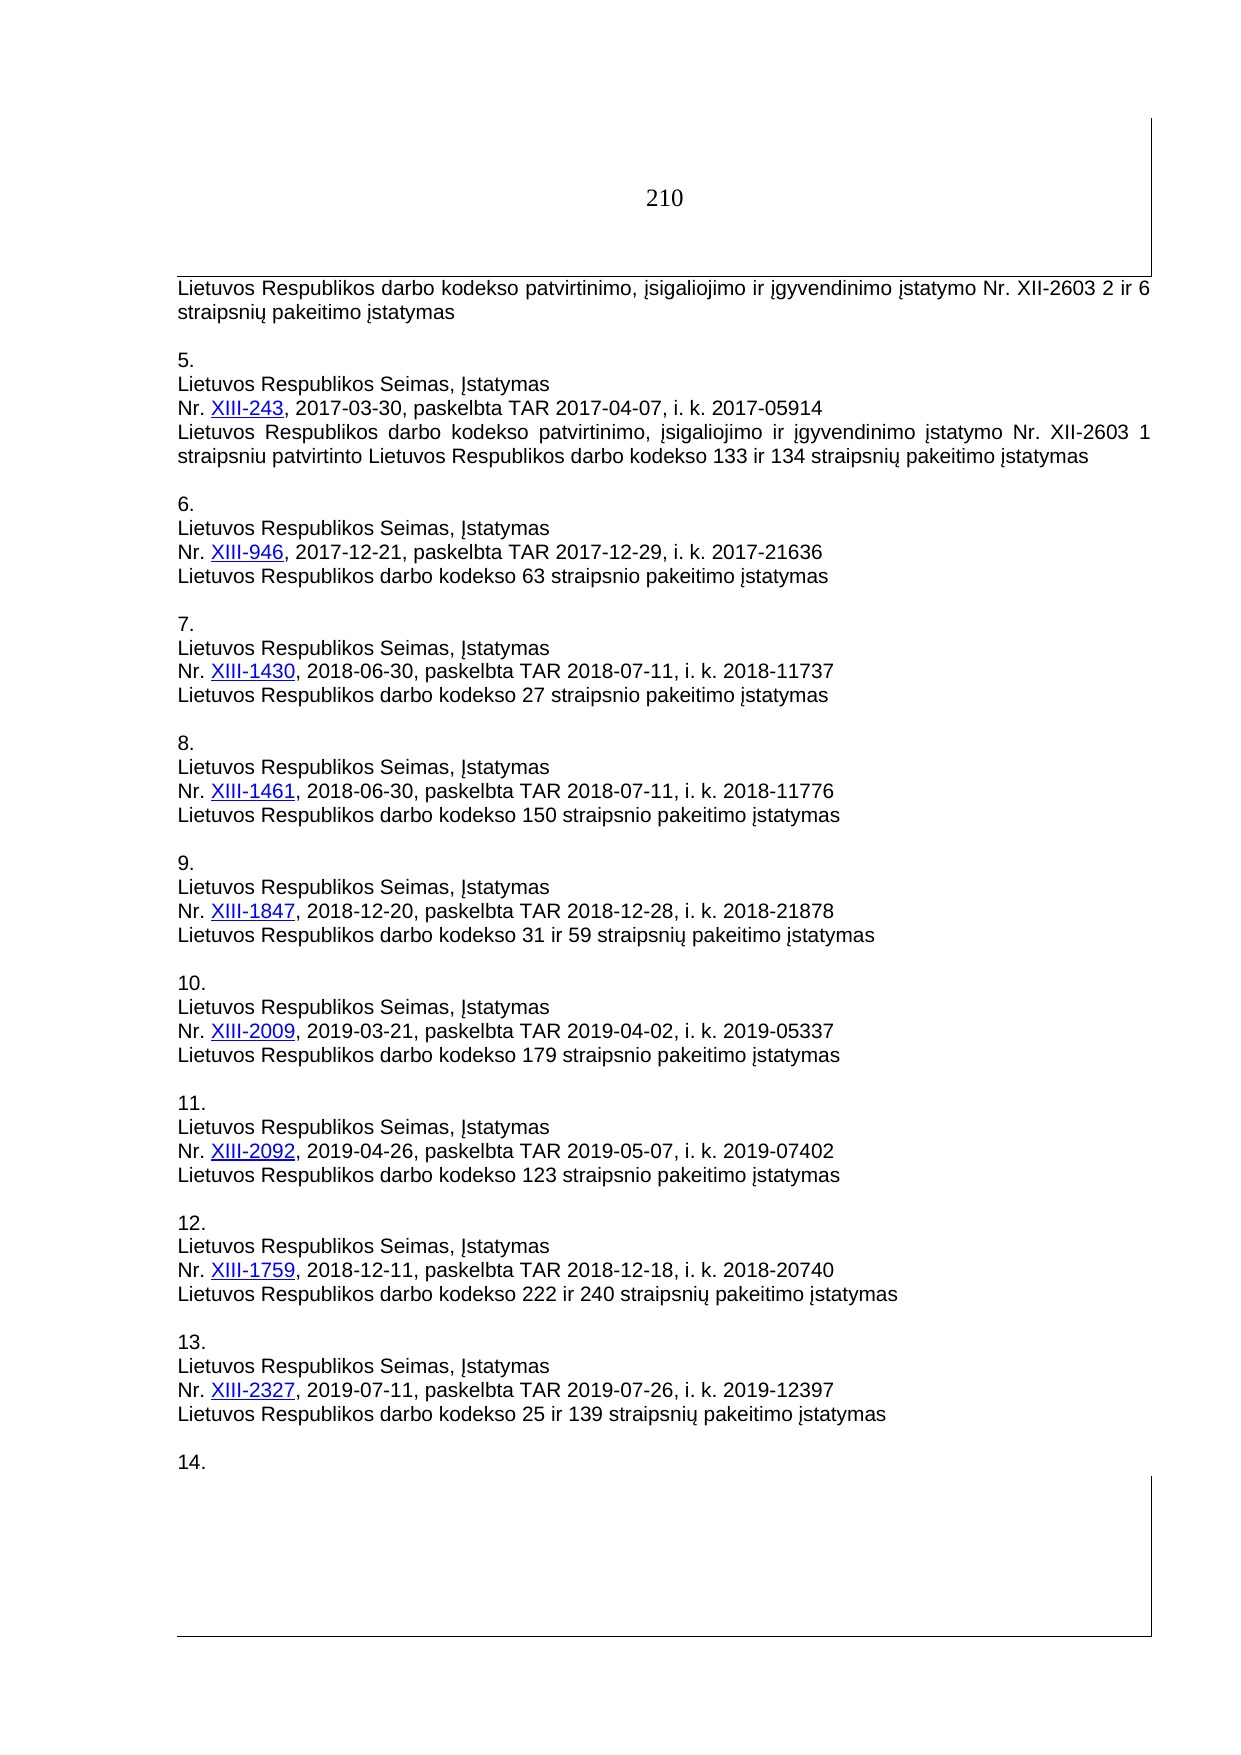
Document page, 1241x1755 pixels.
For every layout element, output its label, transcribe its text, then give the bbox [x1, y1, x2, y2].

text Lietuvos Respublikos Seimas, Įstatymas [177, 635, 1152, 659]
text Lietuvos Respublikos darbo kodekso 63 straipsnio pakeitimo įstatymas [177, 563, 1152, 587]
text Nr. XIII-243, 2017-03-30, paskelbta TAR 2017-04-07, i. k. 2017-05914 [177, 396, 1152, 420]
text Nr. XIII-1847, 2018-12-20, paskelbta TAR 2018-12-28, i. k. 2018-21878 [177, 899, 1152, 923]
text Lietuvos Respublikos Seimas, Įstatymas [177, 995, 1152, 1019]
text Nr. XIII-946, 2017-12-21, paskelbta TAR 2017-12-29, i. k. 2017-21636 [177, 539, 1152, 563]
text Nr. XIII-2327, 2019-07-11, paskelbta TAR 2019-07-26, i. k. 2019-12397 [177, 1378, 1152, 1402]
text Lietuvos Respublikos darbo kodekso patvirtinimo, įsigaliojimo ir įgyvendinimo įstatymo Nr. XII-2603 1 straipsniu patvirtinto Lietuvos Respublikos darbo kodekso 133 ir 134 straipsnių pakeitimo įstatymas [177, 420, 1152, 468]
text Lietuvos Respublikos darbo kodekso 31 ir 59 straipsnių pakeitimo įstatymas [177, 923, 1152, 947]
text Lietuvos Respublikos Seimas, Įstatymas [177, 516, 1152, 539]
text Lietuvos Respublikos darbo kodekso 123 straipsnio pakeitimo įstatymas [177, 1162, 1152, 1186]
text 14. [177, 1450, 1152, 1474]
text Lietuvos Respublikos Seimas, Įstatymas [177, 875, 1152, 899]
text Lietuvos Respublikos Seimas, Įstatymas [177, 1234, 1152, 1258]
text Lietuvos Respublikos darbo kodekso 25 ir 139 straipsnių pakeitimo įstatymas [177, 1402, 1152, 1426]
text Nr. XIII-2009, 2019-03-21, paskelbta TAR 2019-04-02, i. k. 2019-05337 [177, 1019, 1152, 1043]
text Lietuvos Respublikos darbo kodekso patvirtinimo, įsigaliojimo ir įgyvendinimo įstatymo Nr. XII-2603 2 ir 6 straipsnių pakeitimo įstatymas [177, 276, 1152, 324]
text Lietuvos Respublikos darbo kodekso 150 straipsnio pakeitimo įstatymas [177, 803, 1152, 827]
text 10. [177, 971, 1152, 995]
text Lietuvos Respublikos Seimas, Įstatymas [177, 755, 1152, 779]
text Lietuvos Respublikos darbo kodekso 179 straipsnio pakeitimo įstatymas [177, 1043, 1152, 1067]
text 5. [177, 348, 1152, 372]
text Nr. XIII-2092, 2019-04-26, paskelbta TAR 2019-05-07, i. k. 2019-07402 [177, 1138, 1152, 1162]
text 13. [177, 1330, 1152, 1354]
text 12. [177, 1210, 1152, 1234]
text 7. [177, 611, 1152, 635]
text Nr. XIII-1759, 2018-12-11, paskelbta TAR 2018-12-18, i. k. 2018-20740 [177, 1258, 1152, 1282]
text Lietuvos Respublikos darbo kodekso 222 ir 240 straipsnių pakeitimo įstatymas [177, 1282, 1152, 1306]
text 11. [177, 1091, 1152, 1114]
text Lietuvos Respublikos Seimas, Įstatymas [177, 1354, 1152, 1378]
text 8. [177, 731, 1152, 755]
text 6. [177, 492, 1152, 516]
text 9. [177, 851, 1152, 875]
text Lietuvos Respublikos Seimas, Įstatymas [177, 372, 1152, 396]
text Nr. XIII-1461, 2018-06-30, paskelbta TAR 2018-07-11, i. k. 2018-11776 [177, 779, 1152, 803]
text Nr. XIII-1430, 2018-06-30, paskelbta TAR 2018-07-11, i. k. 2018-11737 [177, 659, 1152, 683]
text Lietuvos Respublikos darbo kodekso 27 straipsnio pakeitimo įstatymas [177, 683, 1152, 707]
text Lietuvos Respublikos Seimas, Įstatymas [177, 1114, 1152, 1138]
